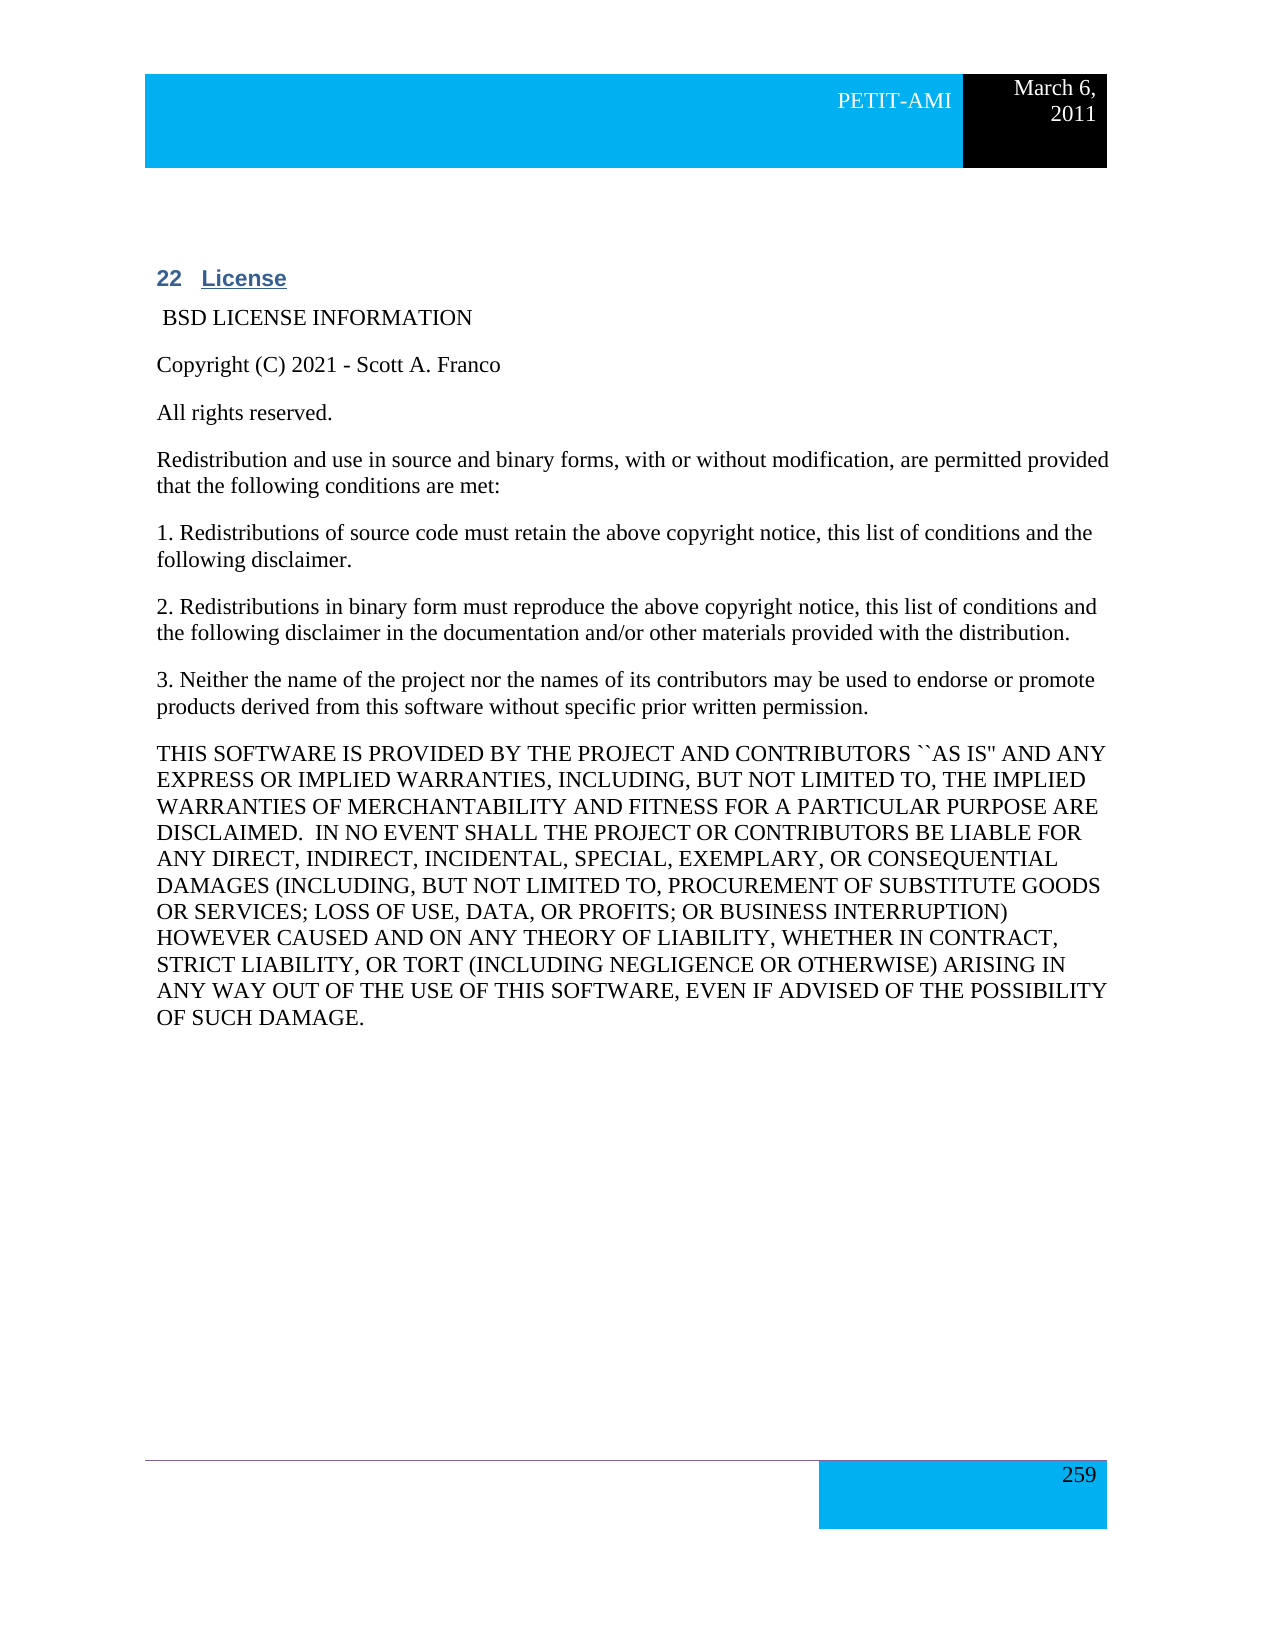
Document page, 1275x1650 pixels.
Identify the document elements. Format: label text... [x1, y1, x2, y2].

text Copyright (C) 2021 - Scott A. Franco [156, 351, 1118, 378]
text 3. Neither the name of the project nor the names of its contributors may be used to endorse or promote products derived from this software without specific prior written permission. [156, 666, 1118, 719]
subtitle License [156, 265, 1118, 292]
text All rights reserved. [156, 399, 1118, 425]
text BSD LICENSE INFORMATION [156, 304, 1118, 331]
text 1. Redistributions of source code must retain the above copyright notice, this list of conditions and the following disclaimer. [156, 519, 1118, 572]
text 2. Redistributions in binary form must reproduce the above copyright notice, this list of conditions and the following disclaimer in the documentation and/or other materials provided with the distribution. [156, 593, 1118, 646]
text Redistribution and use in source and binary forms, with or without modification, are permitted provided that the following conditions are met: [156, 446, 1118, 498]
text THIS SOFTWARE IS PROVIDED BY THE PROJECT AND CONTRIBUTORS ``AS IS'' AND ANY EXPRESS OR IMPLIED WARRANTIES, INCLUDING, BUT NOT LIMITED TO, THE IMPLIED WARRANTIES OF MERCHANTABILITY AND FITNESS FOR A PARTICULAR PURPOSE ARE DISCLAIMED. IN NO EVENT SHALL THE PROJECT OR CONTRIBUTORS BE LIABLE FOR ANY DIRECT, INDIRECT, INCIDENTAL, SPECIAL, EXEMPLARY, OR CONSEQUENTIAL DAMAGES (INCLUDING, BUT NOT LIMITED TO, PROCUREMENT OF SUBSTITUTE GOODS OR SERVICES; LOSS OF USE, DATA, OR PROFITS; OR BUSINESS INTERRUPTION) HOWEVER CAUSED AND ON ANY THEORY OF LIABILITY, WHETHER IN CONTRACT, STRICT LIABILITY, OR TORT (INCLUDING NEGLIGENCE OR OTHERWISE) ARISING IN ANY WAY OUT OF THE USE OF THIS SOFTWARE, EVEN IF ADVISED OF THE POSSIBILITY OF SUCH DAMAGE. [156, 740, 1118, 1030]
